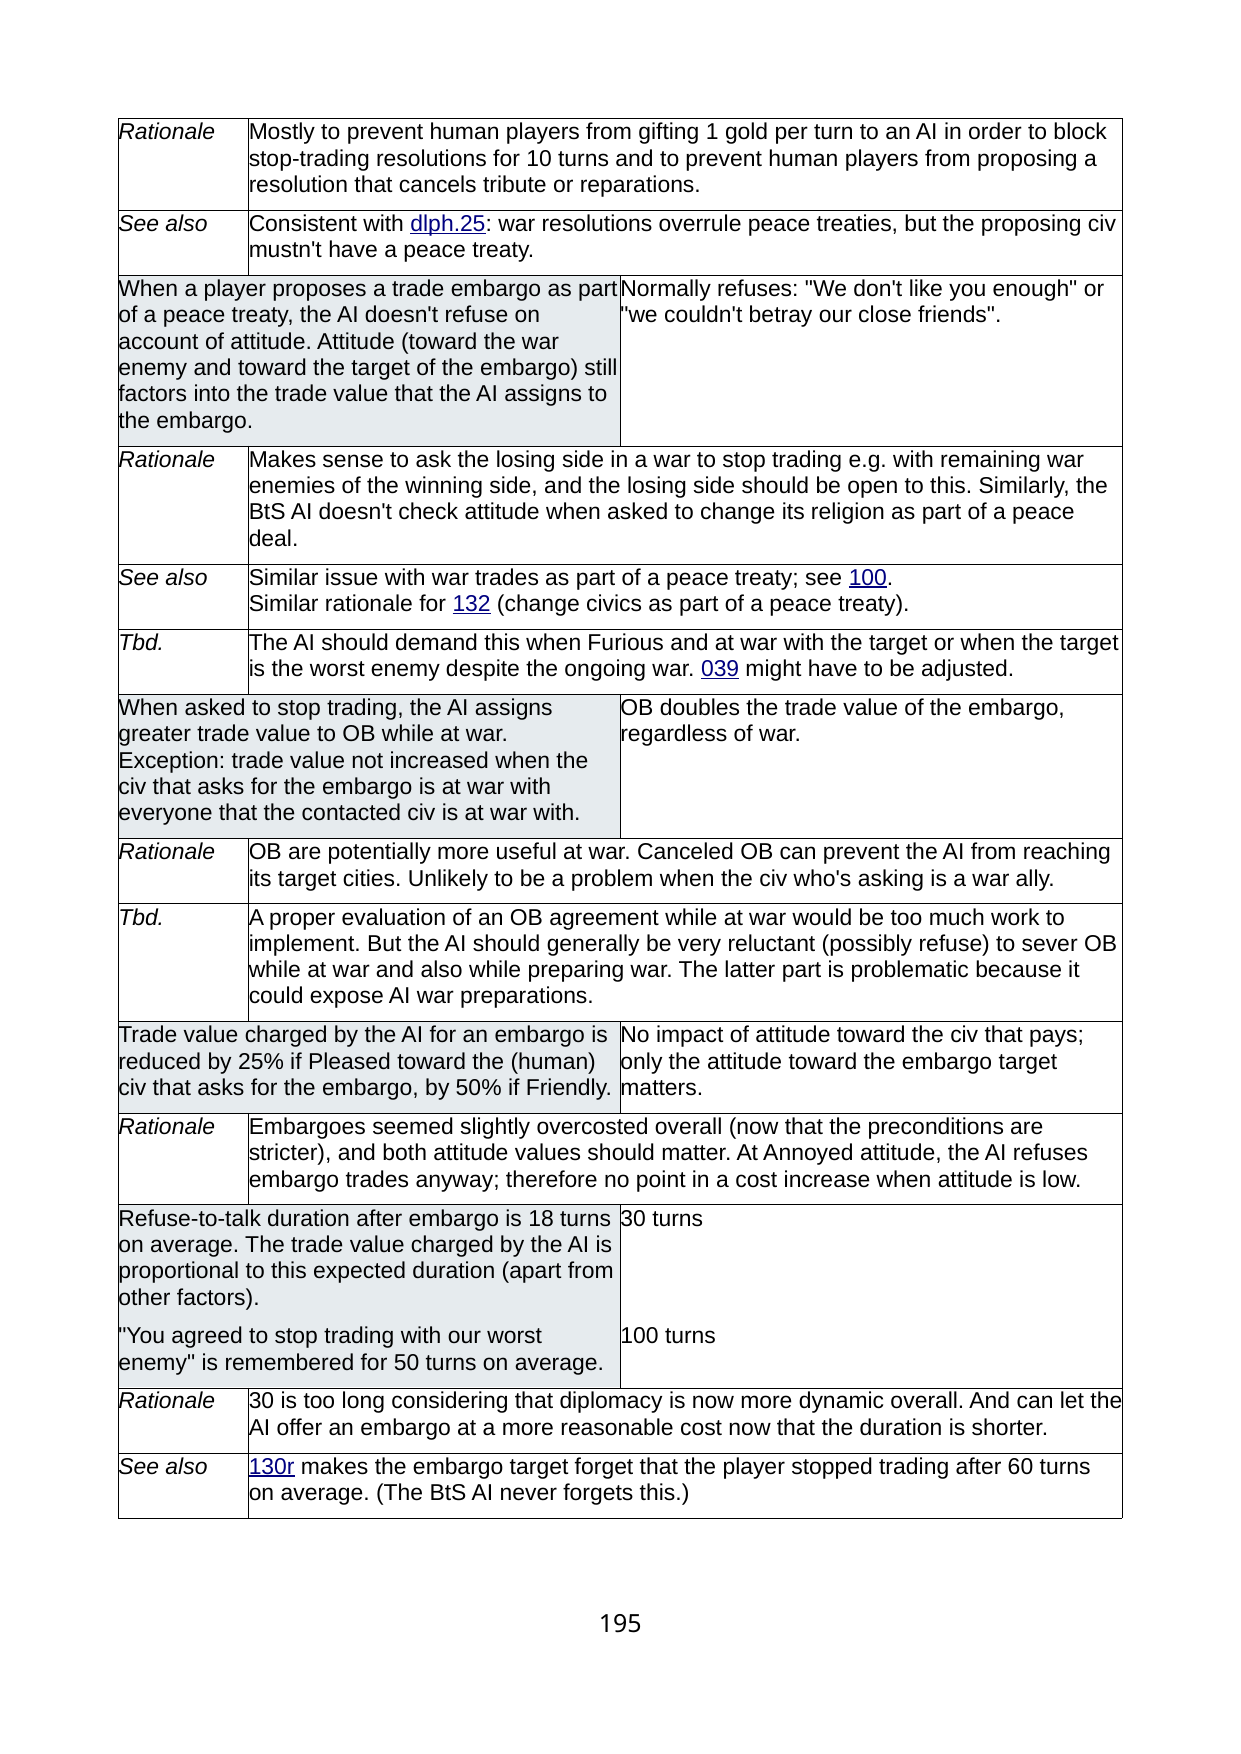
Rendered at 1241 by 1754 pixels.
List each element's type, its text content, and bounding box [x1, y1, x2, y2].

table_cell Makes sense to ask the losing side in a war to stop trading e.g. with remaining war enemies of the winning side, and the losing side should be open to this. Similarly, the BtS AI doesn't check attitude when asked to change its religion as part of a peace deal. [249, 447, 1122, 563]
table_cell Rationale [119, 1389, 248, 1453]
table_cell Normally refuses: "We don't like you enough" or "we couldn't betray our close friends". [621, 276, 1122, 446]
table_cell Consistent with dlph.25: war resolutions overrule peace treaties, but the proposing civ mustn't have a peace treaty. [249, 211, 1122, 275]
table_cell No impact of attitude toward the civ that pays; only the attitude toward the embargo target matters. [621, 1022, 1122, 1113]
table_cell See also [119, 211, 248, 275]
table_cell Rationale [119, 1114, 248, 1204]
table_cell 30 is too long considering that diplomacy is now more dynamic overall. And can let the AI offer an embargo at a more reasonable cost now that the duration is shorter. [249, 1389, 1122, 1453]
table_cell OB are potentially more useful at war. Canceled OB can prevent the AI from reaching its target cities. Unlikely to be a problem when the civ who's asking is a war ally. [249, 839, 1122, 903]
table_cell Rationale [119, 447, 248, 563]
table_cell A proper evaluation of an OB agreement while at war would be too much work to implement. But the AI should generally be very reluctant (possibly refuse) to sever OB while at war and also while preparing war. The latter part is problematic because it could expose AI war preparations. [249, 904, 1122, 1021]
table_cell Trade value charged by the AI for an embargo is reduced by 25% if Pleased toward the (human) civ that asks for the embargo, by 50% if Friendly. [119, 1022, 620, 1113]
table_cell Tbd. [119, 904, 248, 1021]
table_cell 30 turns 100 turns [621, 1205, 1122, 1387]
table_cell Rationale [119, 839, 248, 903]
table_cell Rationale [119, 119, 248, 210]
table_cell Mostly to prevent human players from gifting 1 gold per turn to an AI in order to block stop-trading resolutions for 10 turns and to prevent human players from proposing a resolution that cancels tribute or reparations. [249, 119, 1122, 210]
table_cell Refuse-to-talk duration after embargo is 18 turns on average. The trade value charged by the AI is proportional to this expected duration (apart from other factors). "You agreed to stop trading with our worst enemy" is remembered for 50 turns on average. [119, 1205, 620, 1387]
table_cell Similar issue with war trades as part of a peace treaty; see 100. Similar rationale for 132 (change civics as part of a peace treaty). [249, 565, 1122, 629]
table_cell See also [119, 1454, 248, 1518]
table_cell When asked to stop trading, the AI assigns greater trade value to OB while at war. Exception: trade value not increased when the civ that asks for the embargo is at war with everyone that the contacted civ is at war with. [119, 695, 620, 838]
table_cell OB doubles the trade value of the embargo, regardless of war. [621, 695, 1122, 838]
table_cell 130r makes the embargo target forget that the player stopped trading after 60 turns on average. (The BtS AI never forgets this.) [249, 1454, 1122, 1518]
table_cell When a player proposes a trade embargo as part of a peace treaty, the AI doesn't refuse on account of attitude. Attitude (toward the war enemy and toward the target of the embargo) still factors into the trade value that the AI assigns to the embargo. [119, 276, 620, 446]
table_cell Tbd. [119, 630, 248, 694]
table_cell The AI should demand this when Furious and at war with the target or when the target is the worst enemy despite the ongoing war. 039 might have to be adjusted. [249, 630, 1122, 694]
table_cell Embargoes seemed slightly overcosted overall (now that the preconditions are stricter), and both attitude values should matter. At Annoyed attitude, the AI refuses embargo trades anyway; therefore no point in a cost increase when attitude is low. [249, 1114, 1122, 1204]
table_cell See also [119, 565, 248, 629]
